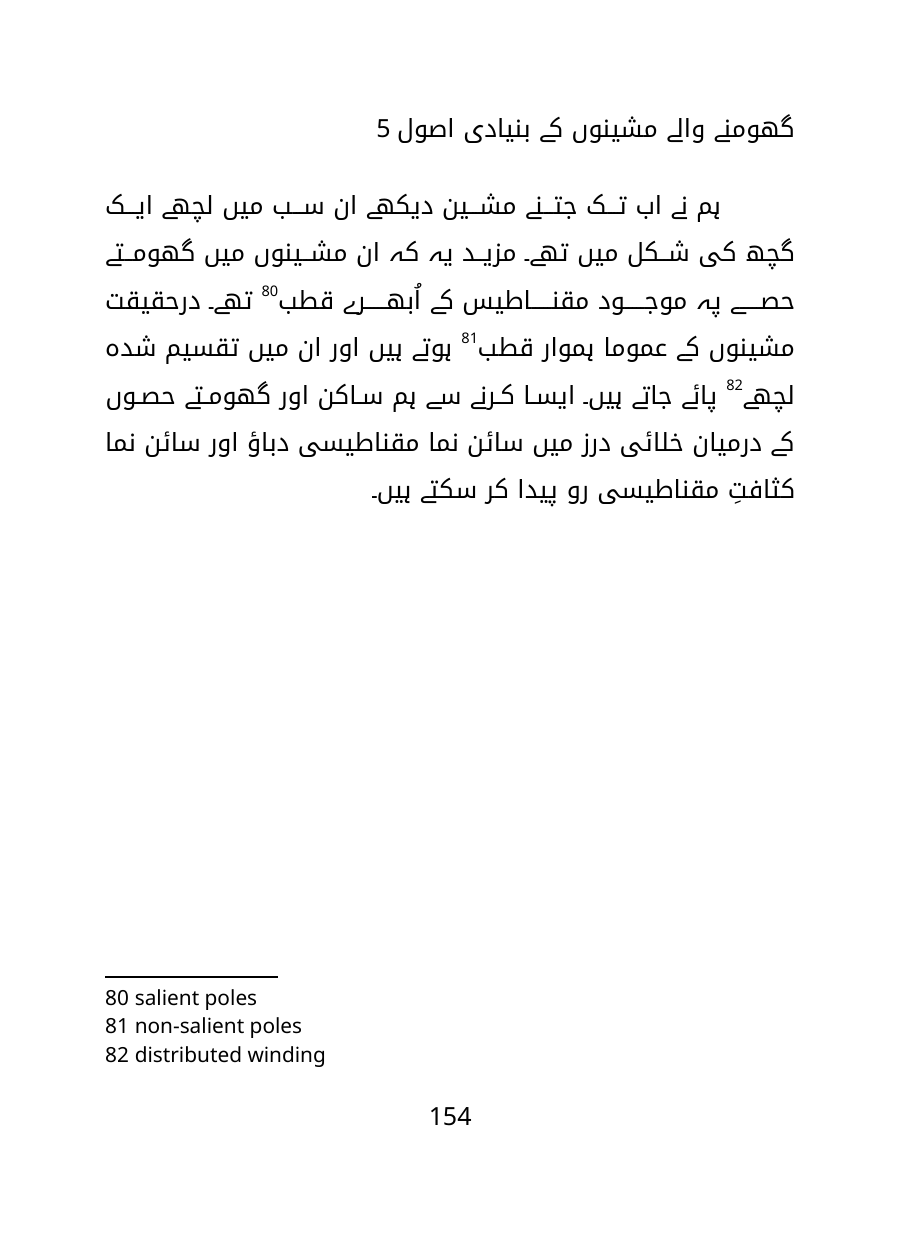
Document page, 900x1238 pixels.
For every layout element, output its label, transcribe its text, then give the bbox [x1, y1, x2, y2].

text salient poles [105, 983, 795, 1012]
text ہم نے اب تک جتنے مشین دیکھے ان سب میں لچھے ایک گچھ کی شکل میں تھے۔ مزید یہ کہ ان مشینوں میں گھومتے حصے پہ موجود مقناطیس کے اُبھرے قطب تھے۔ درحقیقت مشینوں کے عموما ہموار قطب ہوتے ہیں اور ان میں تقسیم شدہ لچھے پائے جاتے ہیں۔ ایسا کرنے سے ہم ساکن اور گھومتے حصوں کے درمیان خلائی درز میں سائن نما مقناطیسی دباؤ اور سائن نما کثافتِ مقناطیسی رو پیدا کر سکتے ہیں۔ [105, 182, 795, 514]
text distributed winding [105, 1040, 795, 1068]
text non-salient poles [105, 1012, 795, 1040]
